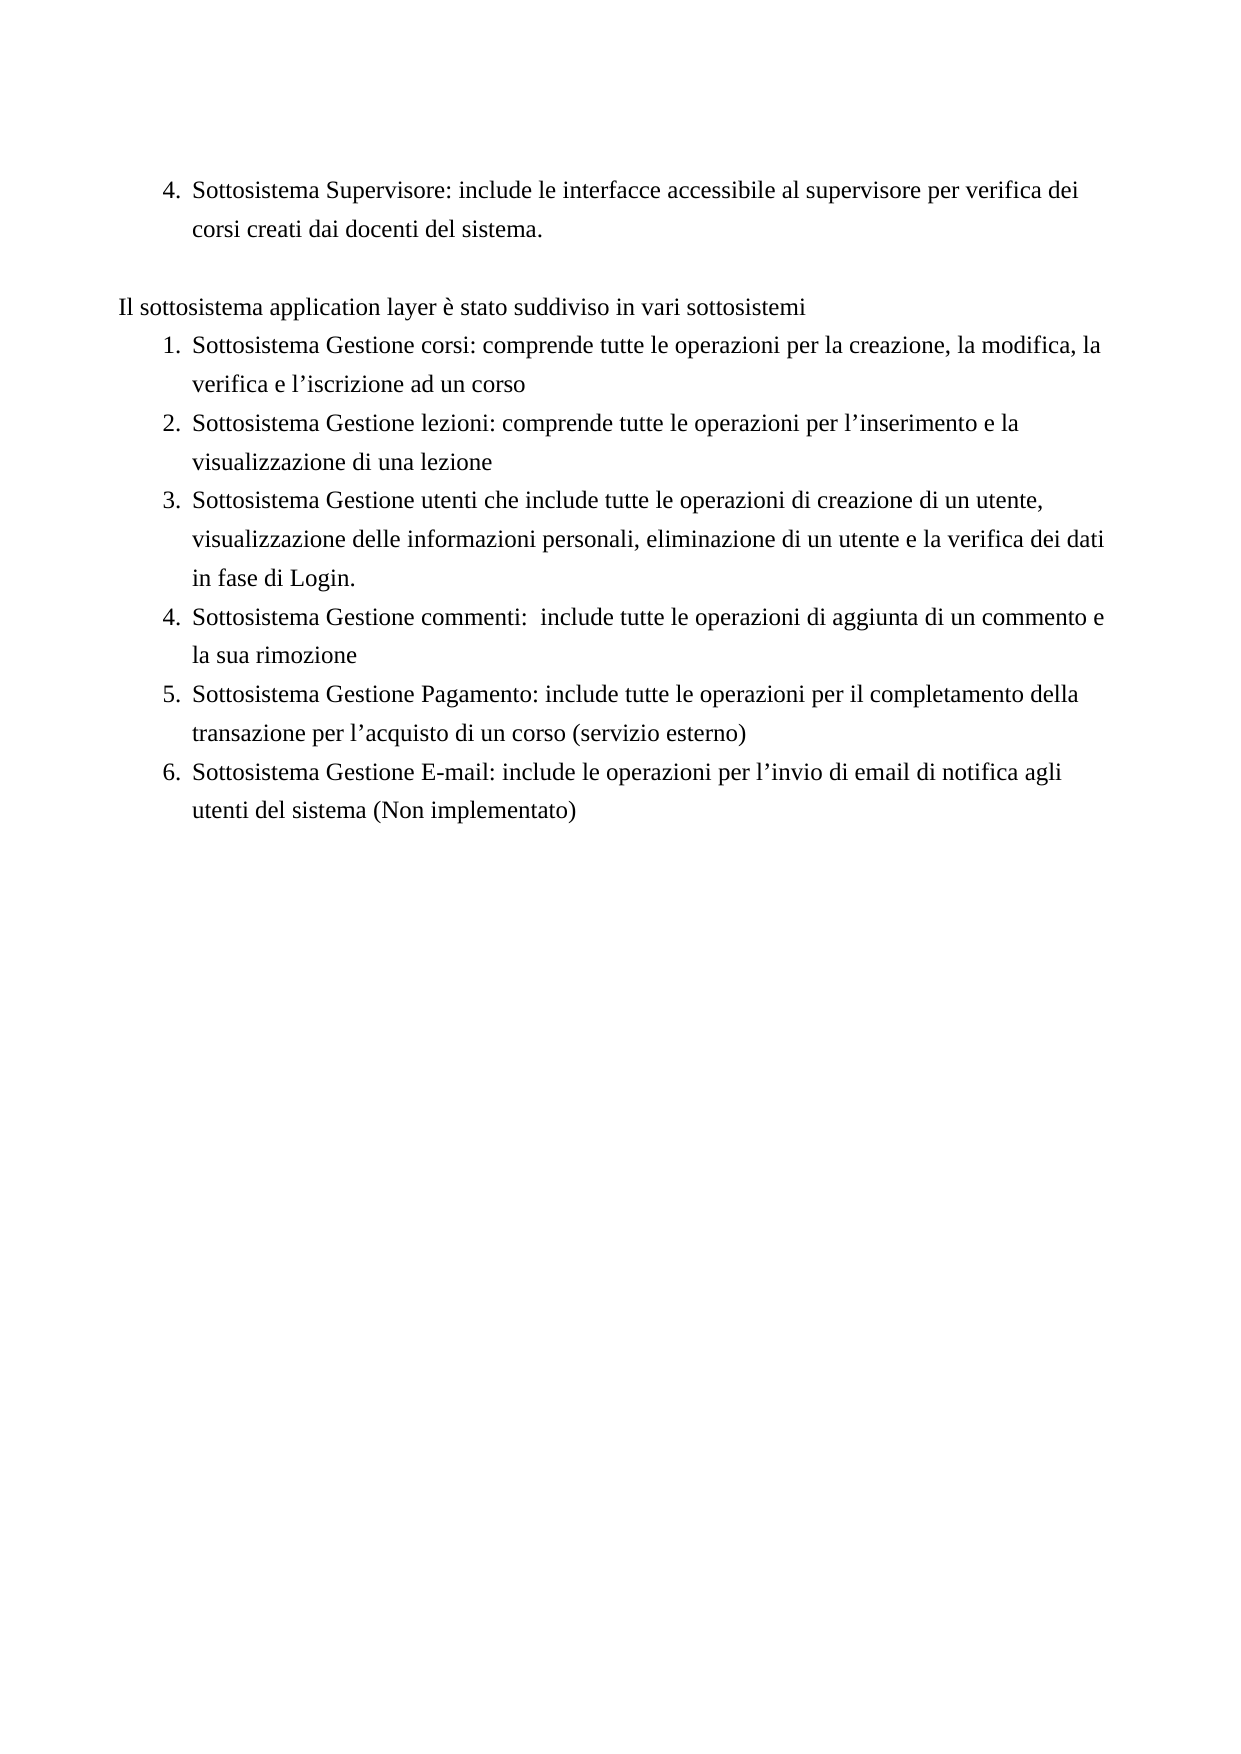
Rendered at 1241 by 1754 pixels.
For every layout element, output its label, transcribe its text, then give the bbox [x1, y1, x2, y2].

list Sottosistema Gestione utenti che include tutte le operazioni di creazione di un utente, visualizzazione delle informazioni personali, eliminazione di un utente e la verifica dei dati in fase di Login. [162, 486, 1122, 592]
list Sottosistema Supervisore: include le interfacce accessibile al supervisore per verifica dei corsi creati dai docenti del sistema. [162, 176, 1122, 243]
list Sottosistema Gestione Pagamento: include tutte le operazioni per il completamento della transazione per l’acquisto di un corso (servizio esterno) [162, 679, 1122, 747]
list Sottosistema Gestione lezioni: comprende tutte le operazioni per l’inserimento e la visualizzazione di una lezione [162, 408, 1122, 476]
list Sottosistema Gestione commenti: include tutte le operazioni di aggiunta di un commento e la sua rimozione [162, 602, 1122, 669]
list Sottosistema Gestione corsi: comprende tutte le operazioni per la creazione, la modifica, la verifica e l’iscrizione ad un corso [162, 331, 1122, 398]
text Il sottosistema application layer è stato suddiviso in vari sottosistemi [118, 292, 1122, 321]
list Sottosistema Gestione E-mail: include le operazioni per l’invio di email di notifica agli utenti del sistema (Non implementato) [162, 757, 1122, 824]
